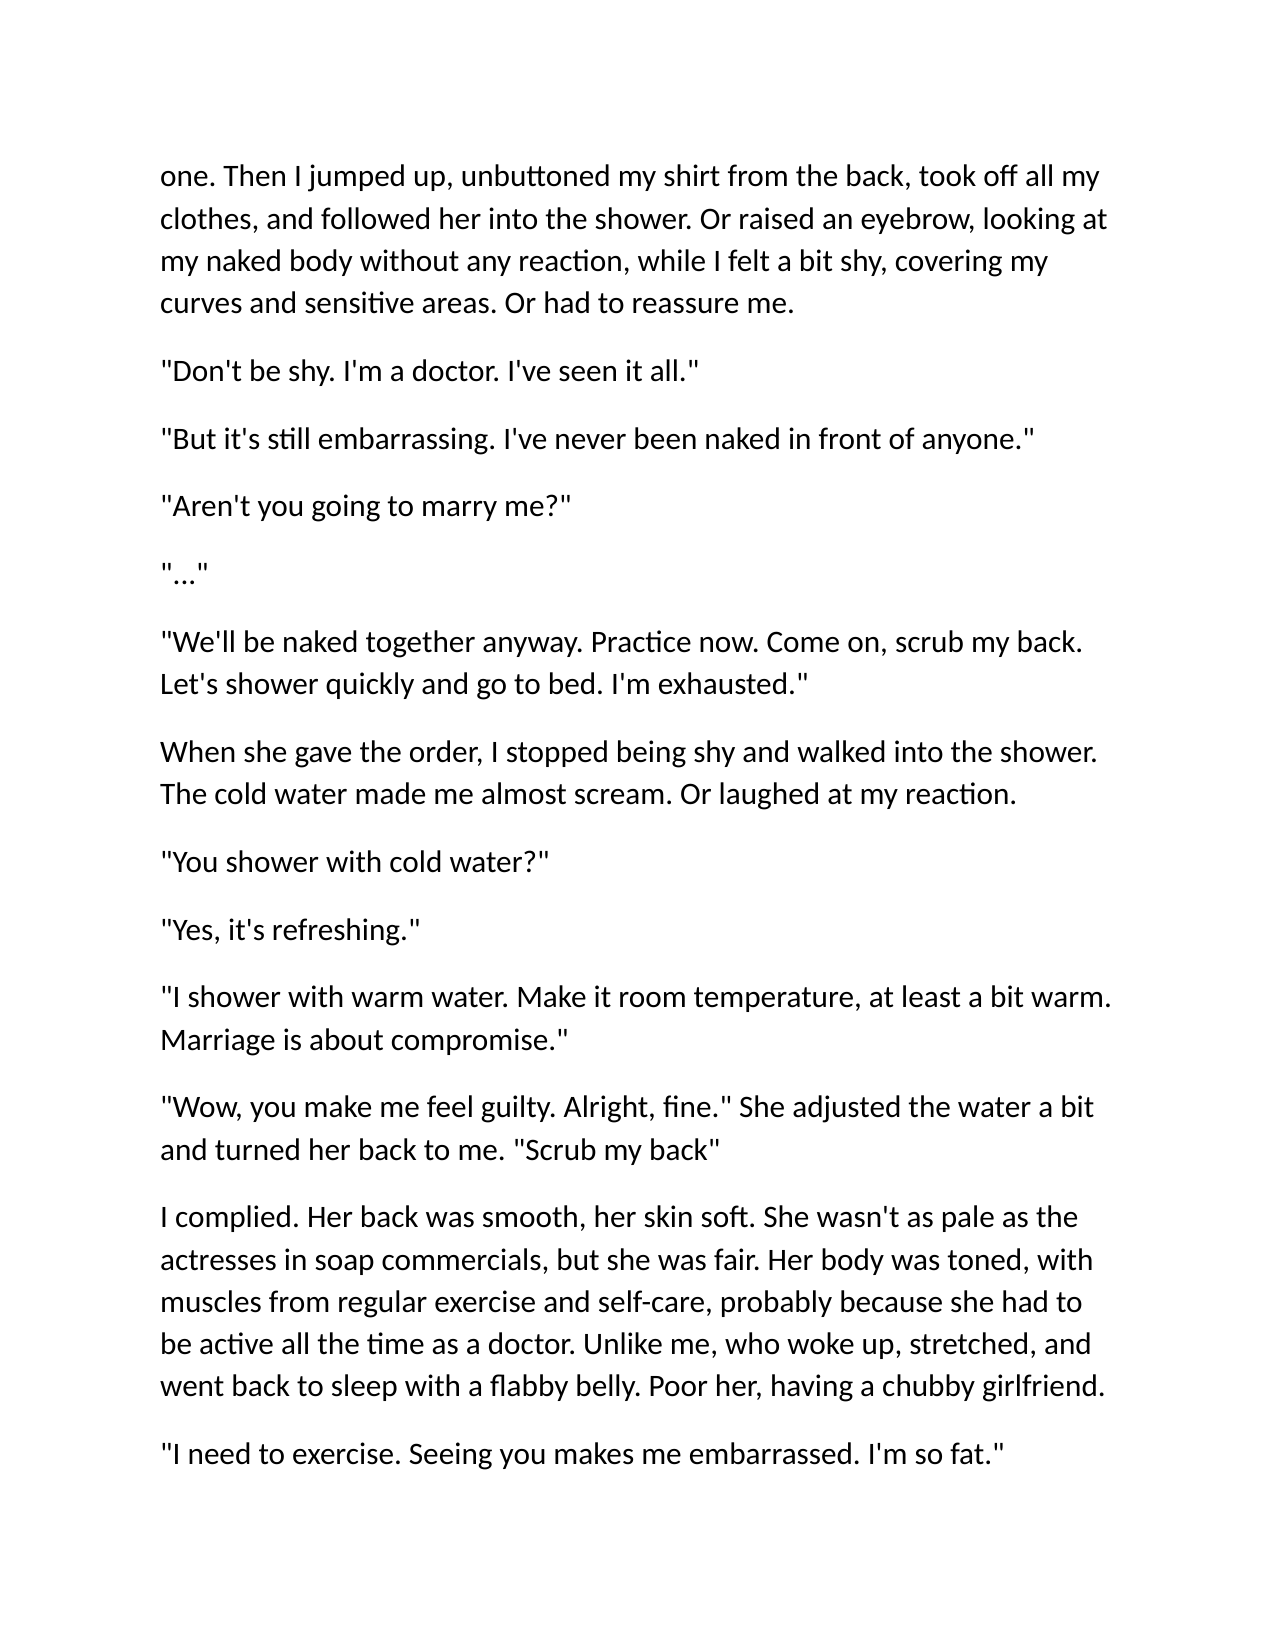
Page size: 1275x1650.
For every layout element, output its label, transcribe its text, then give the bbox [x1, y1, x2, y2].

text "We'll be naked together anyway. Practice now. Come on, scrub my back. Let's shower quickly and go to bed. I'm exhausted." [160, 622, 1113, 702]
text "But it's still embarrassing. I've never been naked in front of anyone." [160, 419, 1113, 457]
text When she gave the order, I stopped being shy and walked into the shower. The cold water made me almost scream. Or laughed at my reaction. [160, 732, 1113, 812]
text "Yes, it's refreshing." [160, 909, 1113, 948]
text "I shower with warm water. Make it room temperature, at least a bit warm. Marriage is about compromise." [160, 977, 1113, 1058]
text "You shower with cold water?" [160, 842, 1113, 880]
text I complied. Her back was smooth, her skin soft. She wasn't as pale as the actresses in soap commercials, but she was fair. Her body was toned, with muscles from regular exercise and self-care, probably because she had to be active all the time as a doctor. Unlike me, who woke up, stretched, and went back to sleep with a flabby belly. Poor her, having a chubby girlfriend. [160, 1197, 1113, 1404]
text "Aren't you going to marry me?" [160, 486, 1113, 524]
text "..." [160, 554, 1113, 592]
text "Don't be shy. I'm a doctor. I've seen it all." [160, 351, 1113, 389]
text "I need to exercise. Seeing you makes me embarrassed. I'm so fat." [160, 1434, 1113, 1472]
text "Wow, you make me feel guilty. Alright, fine." She adjusted the water a bit and turned her back to me. "Scrub my back" [160, 1087, 1113, 1168]
text one. Then I jumped up, unbuttoned my shirt from the back, took off all my clothes, and followed her into the shower. Or raised an eyebrow, looking at my naked body without any reaction, while I felt a bit shy, covering my curves and sensitive areas. Or had to reassure me. [160, 156, 1113, 321]
